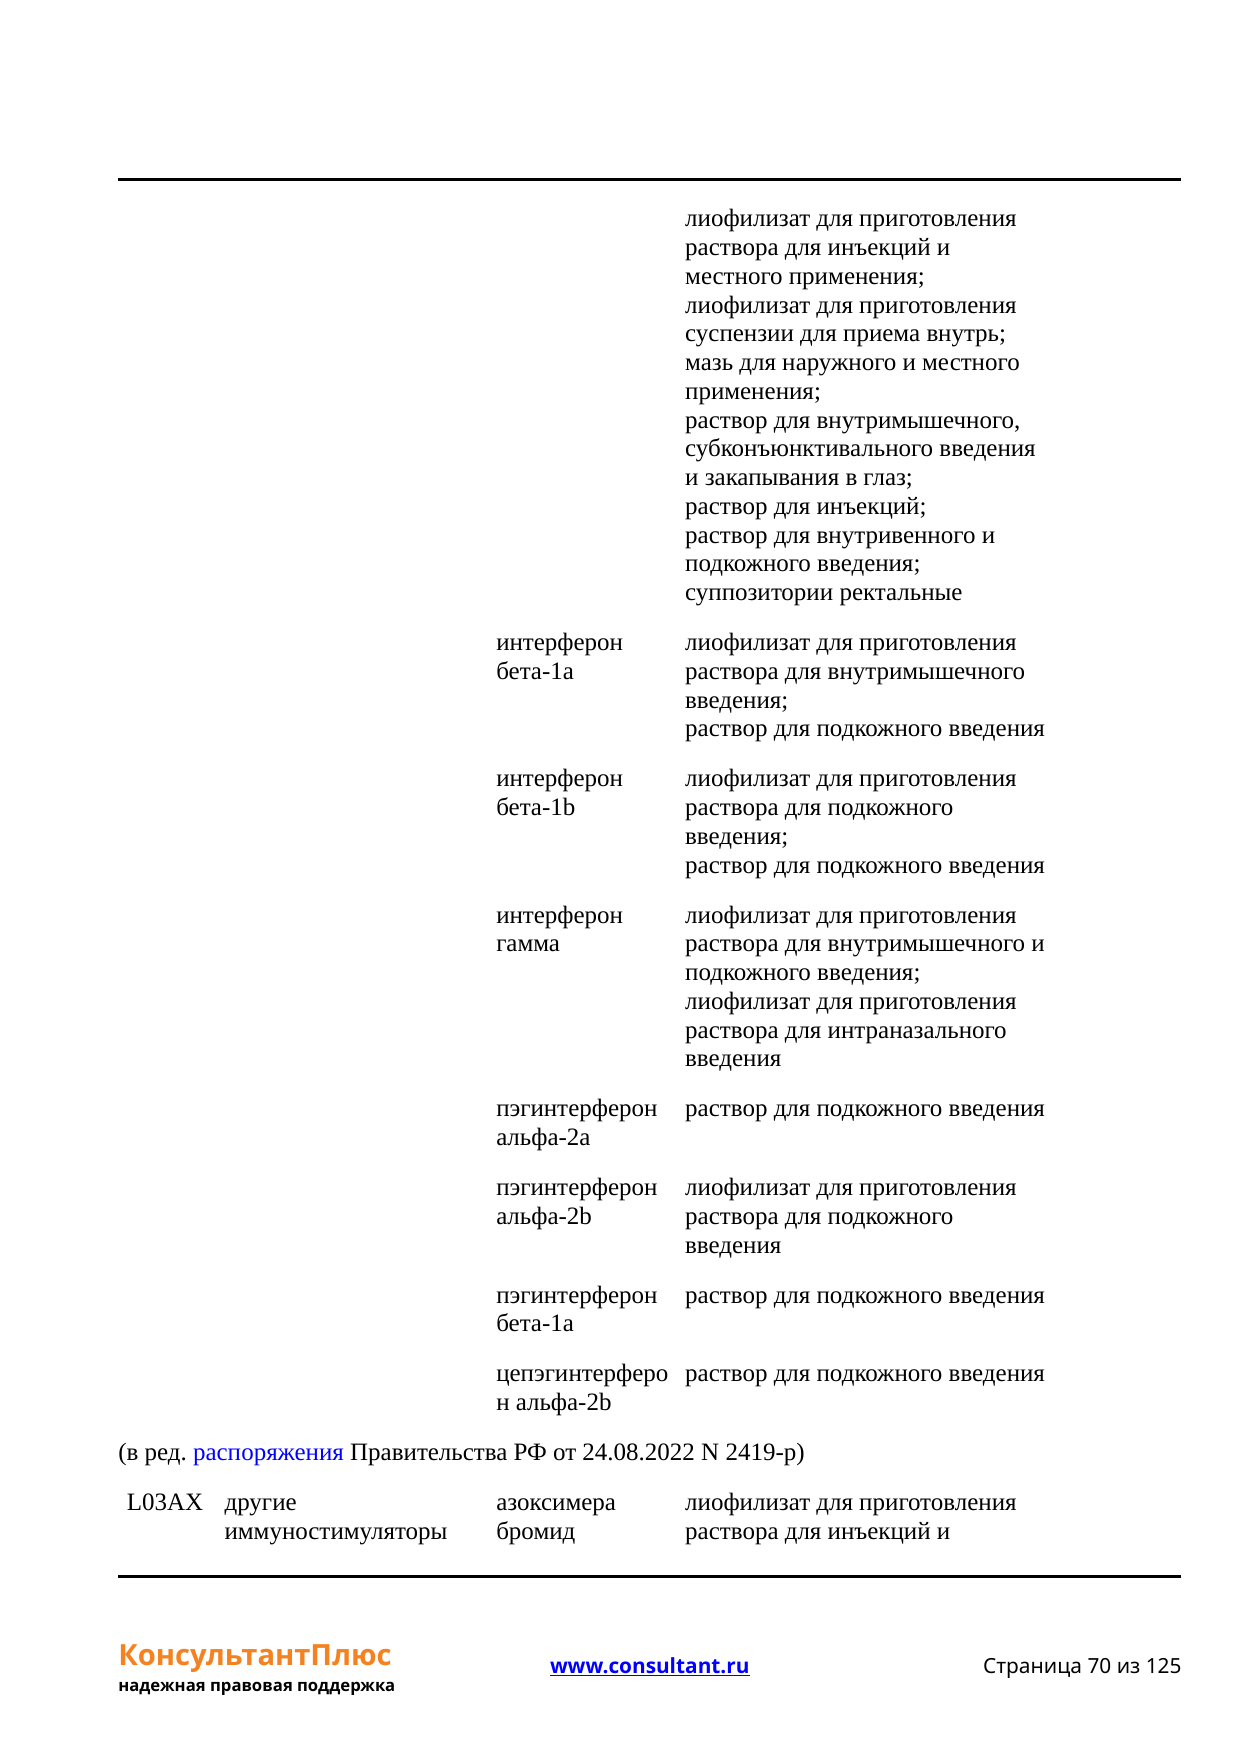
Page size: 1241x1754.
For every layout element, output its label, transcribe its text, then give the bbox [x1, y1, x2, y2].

table_cell другие иммуностимуляторы [218, 1477, 489, 1555]
table_cell [112, 753, 218, 889]
table_cell цепэгинтерферон альфа-2b [490, 1348, 678, 1427]
table_cell [218, 889, 489, 1083]
table_cell [112, 889, 218, 1083]
table_cell [218, 617, 489, 753]
table_cell азоксимера бромид [490, 1477, 678, 1555]
table_cell раствор для подкожного введения [679, 1083, 1056, 1162]
table_cell лиофилизат для приготовления раствора для подкожного введения [679, 1162, 1056, 1269]
table_cell пэгинтерферон альфа-2b [490, 1162, 678, 1269]
table_cell лиофилизат для приготовления раствора для внутримышечного введения; раствор для подкожного введения [679, 617, 1056, 753]
table_cell раствор для подкожного введения [679, 1348, 1056, 1427]
table_cell лиофилизат для приготовления раствора для инъекций и местного применения; лиофилизат для приготовления суспензии для приема внутрь; мазь для наружного и местного применения; раствор для внутримышечного, субконъюнктивального введения и закапывания в глаз; раствор для инъекций; раствор для внутривенного и подкожного введения; суппозитории ректальные [679, 193, 1056, 617]
table_cell пэгинтерферон альфа-2a [490, 1083, 678, 1162]
table_cell [218, 193, 489, 617]
table_cell [112, 1083, 218, 1162]
table_cell [218, 1083, 489, 1162]
table_cell [112, 1348, 218, 1427]
table_cell интерферон гамма [490, 889, 678, 1083]
table_cell раствор для подкожного введения [679, 1269, 1056, 1348]
table_cell [218, 753, 489, 889]
table_cell (в ред. распоряжения Правительства РФ от 24.08.2022 N 2419-р) [112, 1427, 1056, 1477]
table_cell [218, 1269, 489, 1348]
table_cell [218, 1348, 489, 1427]
table_cell [112, 193, 218, 617]
table_cell [112, 1162, 218, 1269]
table_cell лиофилизат для приготовления раствора для внутримышечного и подкожного введения; лиофилизат для приготовления раствора для интраназального введения [679, 889, 1056, 1083]
table_cell лиофилизат для приготовления раствора для подкожного введения; раствор для подкожного введения [679, 753, 1056, 889]
table_cell [490, 193, 678, 617]
table_cell L03AX [112, 1477, 218, 1555]
table_cell [112, 617, 218, 753]
table_cell интерферон бета-1b [490, 753, 678, 889]
table_cell лиофилизат для приготовления раствора для инъекций и [679, 1477, 1056, 1555]
table_cell [112, 1269, 218, 1348]
table_cell пэгинтерферон бета-1a [490, 1269, 678, 1348]
table_cell интерферон бета-1a [490, 617, 678, 753]
table_cell [218, 1162, 489, 1269]
